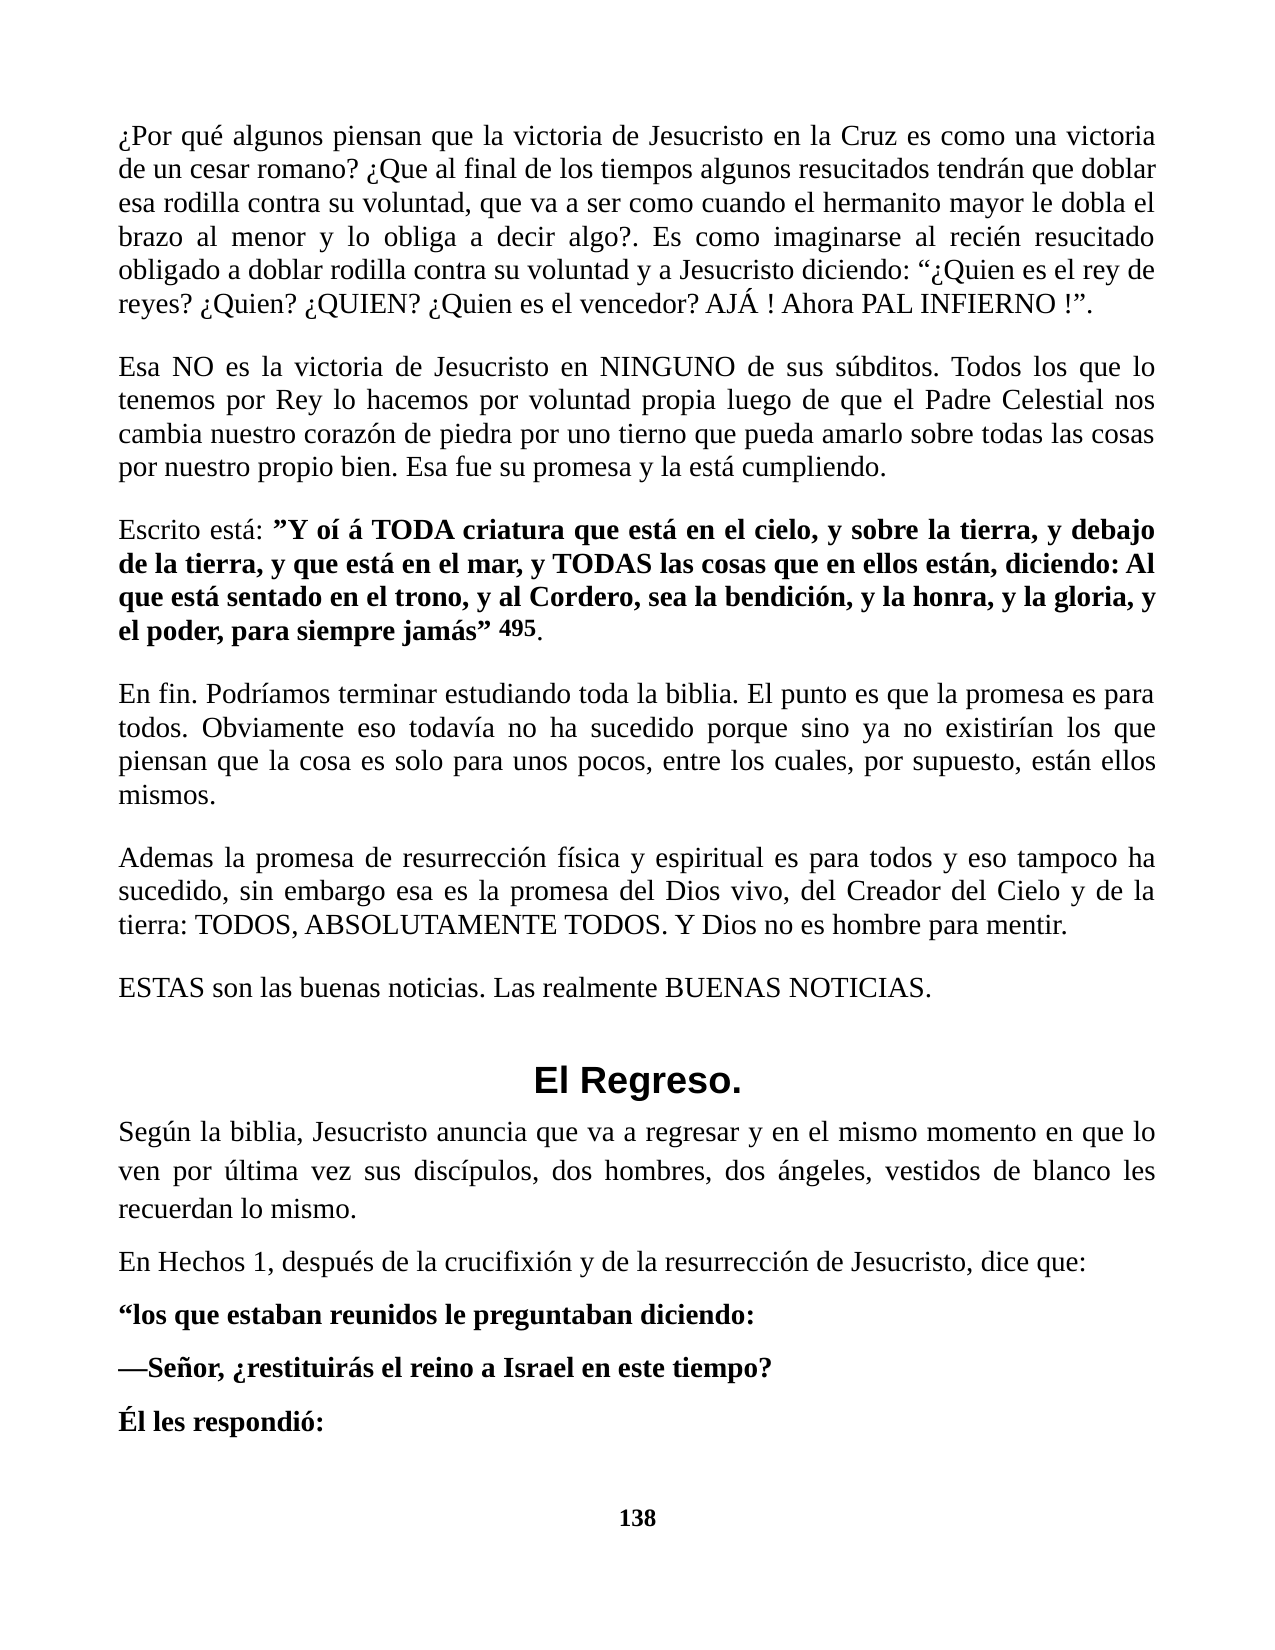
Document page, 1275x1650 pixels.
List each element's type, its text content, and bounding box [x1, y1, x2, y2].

text Escrito está: ”Y oí á TODA criatura que está en el cielo, y sobre la tierra, y debajo de la tierra, y que está en el mar, y TODAS las cosas que en ellos están, diciendo: Al que está sentado en el trono, y al Cordero, sea la bendición, y la honra, y la gloria, y el poder, para siempre jamás” . [118, 512, 1157, 647]
text Ademas la promesa de resurrección física y espiritual es para todos y eso tampoco ha sucedido, sin embargo esa es la promesa del Dios vivo, del Creador del Cielo y de la tierra: TODOS, ABSOLUTAMENTE TODOS. Y Dios no es hombre para mentir. [118, 840, 1157, 940]
subtitle El Regreso. [118, 1058, 1157, 1102]
text “los que estaban reunidos le preguntaban diciendo: [118, 1297, 1157, 1331]
text Esa NO es la victoria de Jesucristo en NINGUNO de sus súbditos. Todos los que lo tenemos por Rey lo hacemos por voluntad propia luego de que el Padre Celestial nos cambia nuestro corazón de piedra por uno tierno que pueda amarlo sobre todas las cosas por nuestro propio bien. Esa fue su promesa y la está cumpliendo. [118, 349, 1157, 483]
text En fin. Podríamos terminar estudiando toda la biblia. El punto es que la promesa es para todos. Obviamente eso todavía no ha sucedido porque sino ya no existirían los que piensan que la cosa es solo para unos pocos, entre los cuales, por supuesto, están ellos mismos. [118, 676, 1157, 810]
text Él les respondió: [118, 1404, 1157, 1437]
text En Hechos 1, después de la crucifixión y de la resurrección de Jesucristo, dice que: [118, 1244, 1157, 1278]
text Según la biblia, Jesucristo anuncia que va a regresar y en el mismo momento en que lo ven por última vez sus discípulos, dos hombres, dos ángeles, vestidos de blanco les recuerdan lo mismo. [118, 1114, 1157, 1225]
text ESTAS son las buenas noticias. Las realmente BUENAS NOTICIAS. [118, 970, 1157, 1003]
text —Señor, ¿restituirás el reino a Israel en este tiempo? [118, 1351, 1157, 1384]
text ¿Por qué algunos piensan que la victoria de Jesucristo en la Cruz es como una victoria de un cesar romano? ¿Que al final de los tiempos algunos resucitados tendrán que doblar esa rodilla contra su voluntad, que va a ser como cuando el hermanito mayor le dobla el brazo al menor y lo obliga a decir algo?. Es como imaginarse al recién resucitado obligado a doblar rodilla contra su voluntad y a Jesucristo diciendo: “¿Quien es el rey de reyes? ¿Quien? ¿QUIEN? ¿Quien es el vencedor? AJÁ ! Ahora PAL INFIERNO !”. [118, 118, 1157, 319]
